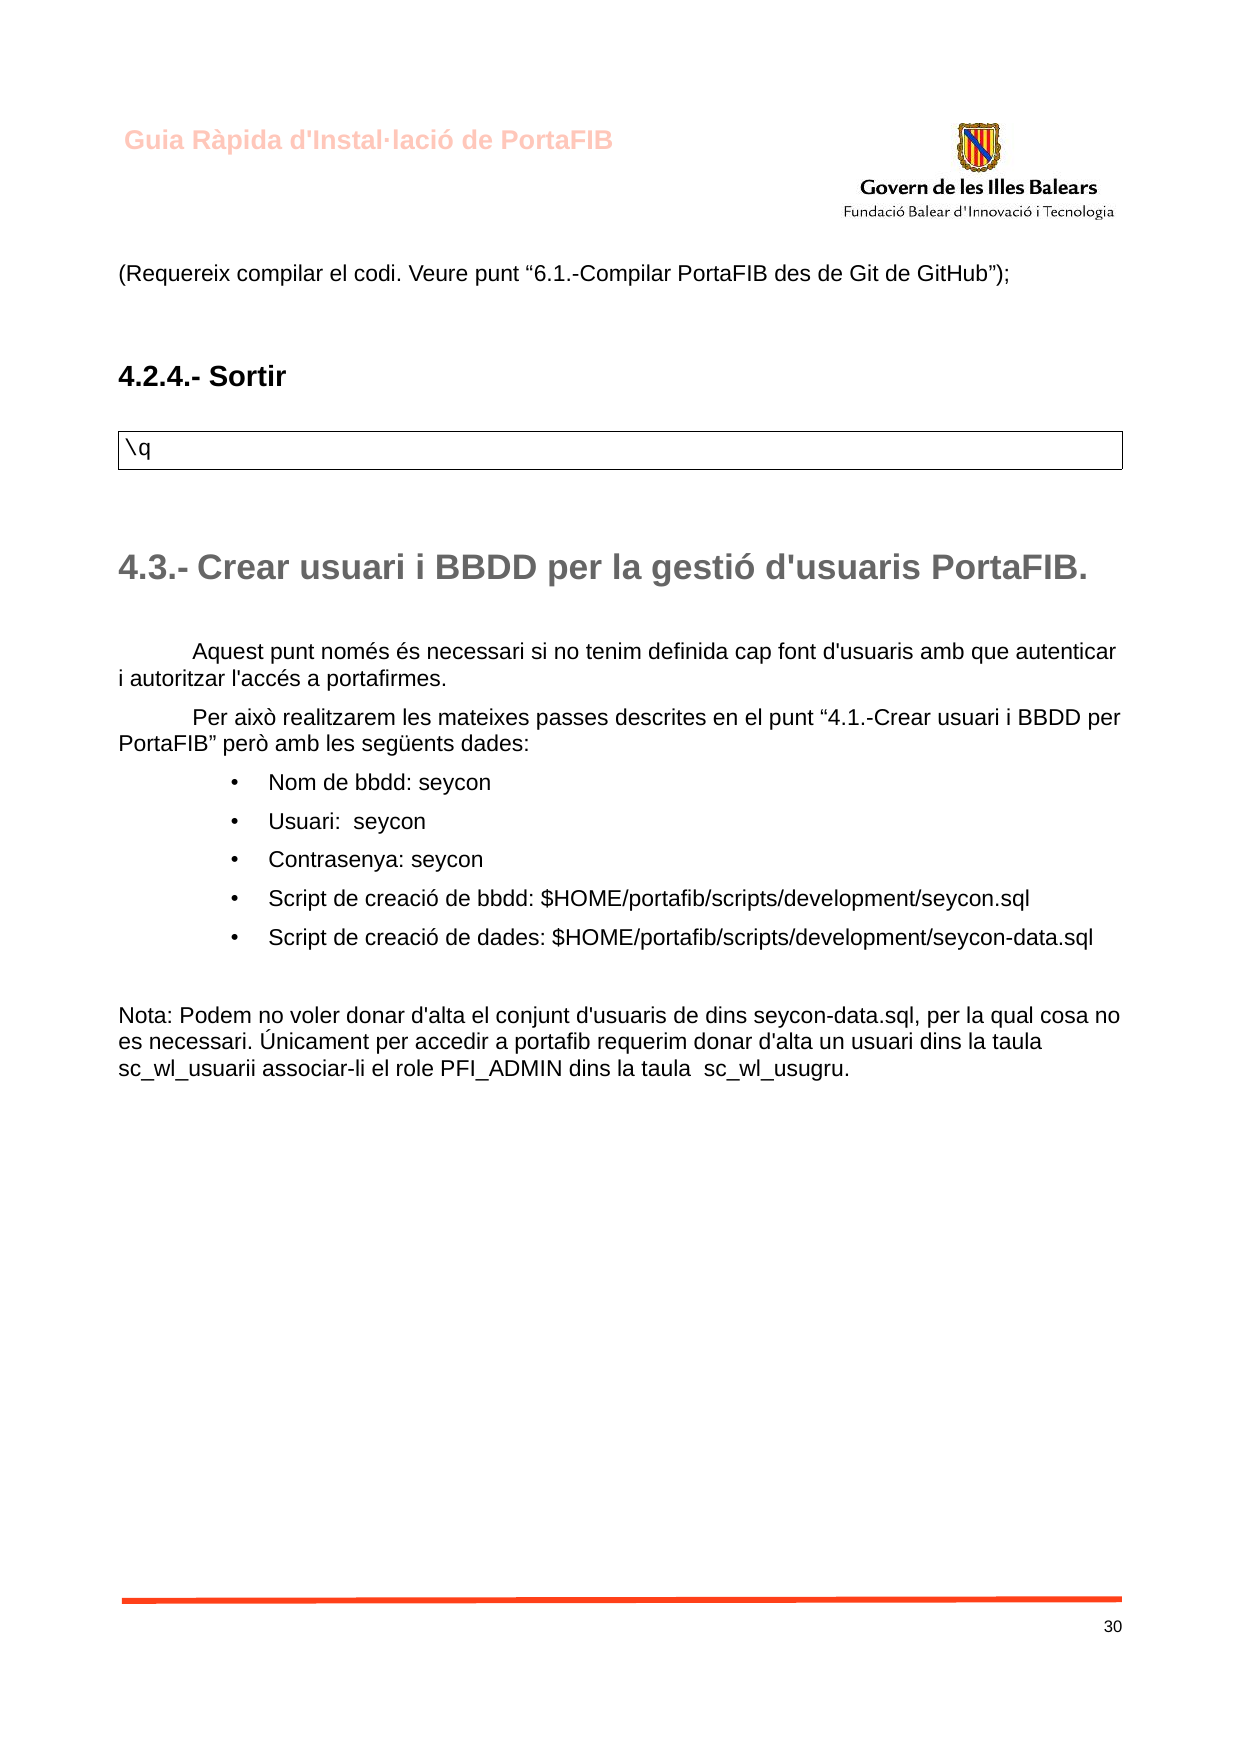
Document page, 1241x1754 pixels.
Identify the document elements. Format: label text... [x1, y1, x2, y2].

subtitle Sortir [118, 358, 1122, 392]
list Usuari: seycon [231, 808, 1122, 834]
text Nota: Podem no voler donar d'alta el conjunt d'usuaris de dins seycon-data.sql, per la qual cosa no es necessari. Únicament per accedir a portafib requerim donar d'alta un usuari dins la taula sc_wl_usuarii associar-li el role PFI_ADMIN dins la taula sc_wl_usugru. [118, 1002, 1122, 1081]
text (Requereix compilar el codi. Veure punt “6.1.-Compilar PortaFIB des de Git de GitHub”); [118, 260, 1122, 286]
picture [840, 123, 1117, 220]
list Nom de bbdd: seycon [231, 769, 1122, 795]
text Aquest punt només és necessari si no tenim definida cap font d'usuaris amb que autenticar i autoritzar l'accés a portafirmes. [118, 638, 1122, 691]
list Contrasenya: seycon [231, 846, 1122, 873]
list Script de creació de bbdd: $HOME/portafib/scripts/development/seycon.sql [231, 885, 1122, 912]
list Script de creació de dades: $HOME/portafib/scripts/development/seycon-data.sql [231, 924, 1122, 951]
table_header \q [119, 432, 1122, 468]
text Per això realitzarem les mateixes passes descrites en el punt “4.1.-Crear usuari i BBDD per PortaFIB” però amb les següents dades: [118, 703, 1122, 756]
subtitle Crear usuari i BBDD per la gestió d'usuaris PortaFIB. [118, 546, 1122, 587]
